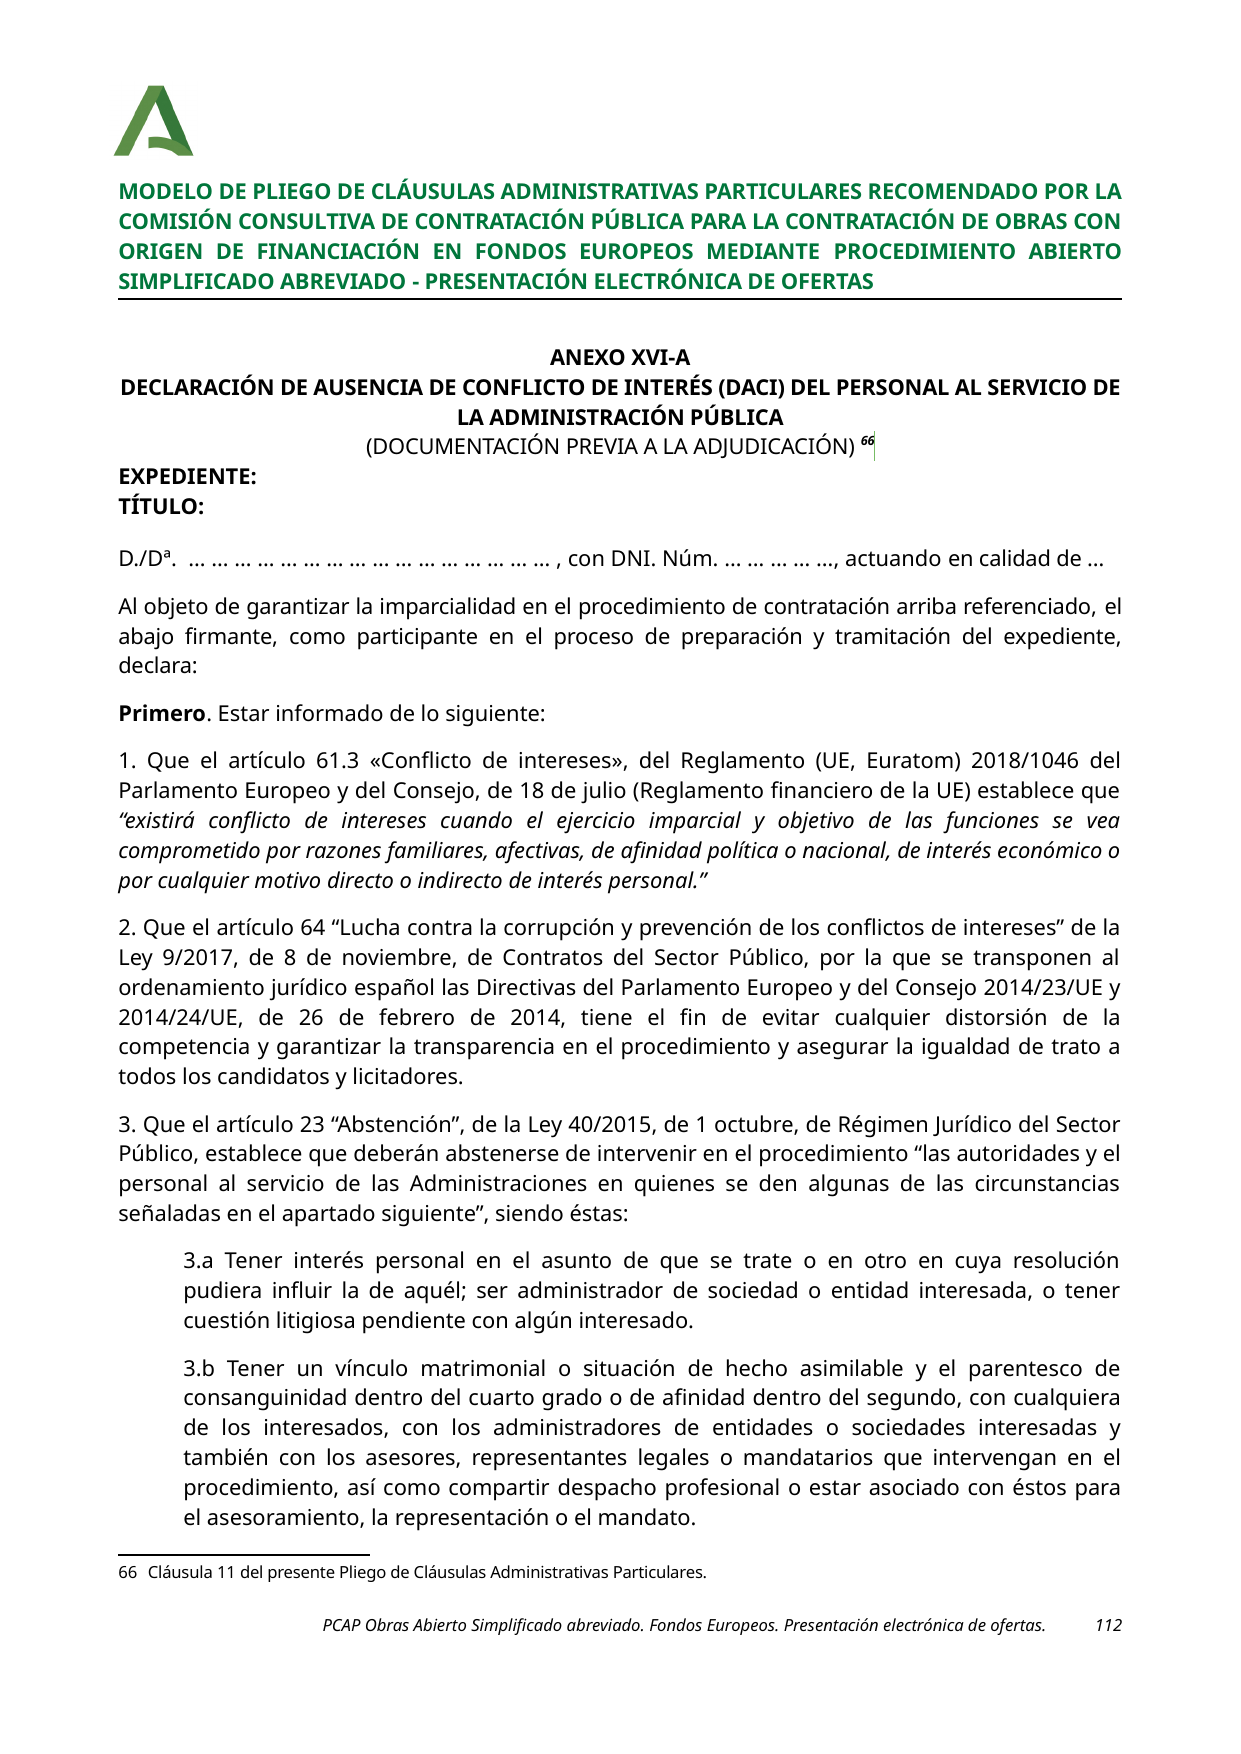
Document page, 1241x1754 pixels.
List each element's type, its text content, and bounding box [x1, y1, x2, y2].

text TÍTULO: [118, 491, 1122, 521]
text 3. Que el artículo 23 “Abstención”, de la Ley 40/2015, de 1 octubre, de Régimen Jurídico del Sector Público, establece que deberán abstenerse de intervenir en el procedimiento “las autoridades y el personal al servicio de las Administraciones en quienes se den algunas de las circunstancias señaladas en el apartado siguiente”, siendo éstas: [118, 1109, 1122, 1228]
text MODELO DE PLIEGO DE CLÁUSULAS ADMINISTRATIVAS PARTICULARES RECOMENDADO POR LA COMISIÓN CONSULTIVA DE CONTRATACIÓN PÚBLICA PARA LA CONTRATACIÓN DE OBRAS CON ORIGEN DE FINANCIACIÓN EN FONDOS EUROPEOS MEDIANTE PROCEDIMIENTO ABIERTO SIMPLIFICADO ABREVIADO - PRESENTACIÓN ELECTRÓNICA DE OFERTAS [118, 176, 1122, 298]
text 3.b Tener un vínculo matrimonial o situación de hecho asimilable y el parentesco de consanguinidad dentro del cuarto grado o de afinidad dentro del segundo, con cualquiera de los interesados, con los administradores de entidades o sociedades interesadas y también con los asesores, representantes legales o mandatarios que intervengan en el procedimiento, así como compartir despacho profesional o estar asociado con éstos para el asesoramiento, la representación o el mandato. [183, 1353, 1122, 1531]
text Primero. Estar informado de lo siguiente: [118, 698, 1122, 728]
text 3.a Tener interés personal en el asunto de que se trate o en otro en cuya resolución pudiera influir la de aquél; ser administrador de sociedad o entidad interesada, o tener cuestión litigiosa pendiente con algún interesado. [183, 1246, 1122, 1335]
text (DOCUMENTACIÓN PREVIA A LA ADJUDICACIÓN) [118, 431, 1122, 461]
picture [109, 81, 198, 160]
text Cláusula 11 del presente Pliego de Cláusulas Administrativas Particulares. [118, 1561, 1122, 1584]
text EXPEDIENTE: [118, 461, 1122, 491]
text ANEXO XVI-A [118, 342, 1122, 372]
text Al objeto de garantizar la imparcialidad en el procedimiento de contratación arriba referenciado, el abajo firmante, como participante en el proceso de preparación y tramitación del expediente, declara: [118, 591, 1122, 680]
text DECLARACIÓN DE AUSENCIA DE CONFLICTO DE INTERÉS (DACI) DEL PERSONAL AL SERVICIO DE LA ADMINISTRACIÓN PÚBLICA [118, 372, 1122, 431]
text 2. Que el artículo 64 “Lucha contra la corrupción y prevención de los conflictos de intereses” de la Ley 9/2017, de 8 de noviembre, de Contratos del Sector Público, por la que se transponen al ordenamiento jurídico español las Directivas del Parlamento Europeo y del Consejo 2014/23/UE y 2014/24/UE, de 26 de febrero de 2014, tiene el fin de evitar cualquier distorsión de la competencia y garantizar la transparencia en el procedimiento y asegurar la igualdad de trato a todos los candidatos y licitadores. [118, 912, 1122, 1091]
text D./Dª. … … … … … … … … … … … … … … … … , con DNI. Núm. … … … … …, actuando en calidad de … [118, 543, 1122, 573]
text 1. Que el artículo 61.3 «Conflicto de intereses», del Reglamento (UE, Euratom) 2018/1046 del Parlamento Europeo y del Consejo, de 18 de julio (Reglamento financiero de la UE) establece que “existirá conflicto de intereses cuando el ejercicio imparcial y objetivo de las funciones se vea comprometido por razones familiares, afectivas, de afinidad política o nacional, de interés económico o por cualquier motivo directo o indirecto de interés personal.” [118, 746, 1122, 894]
